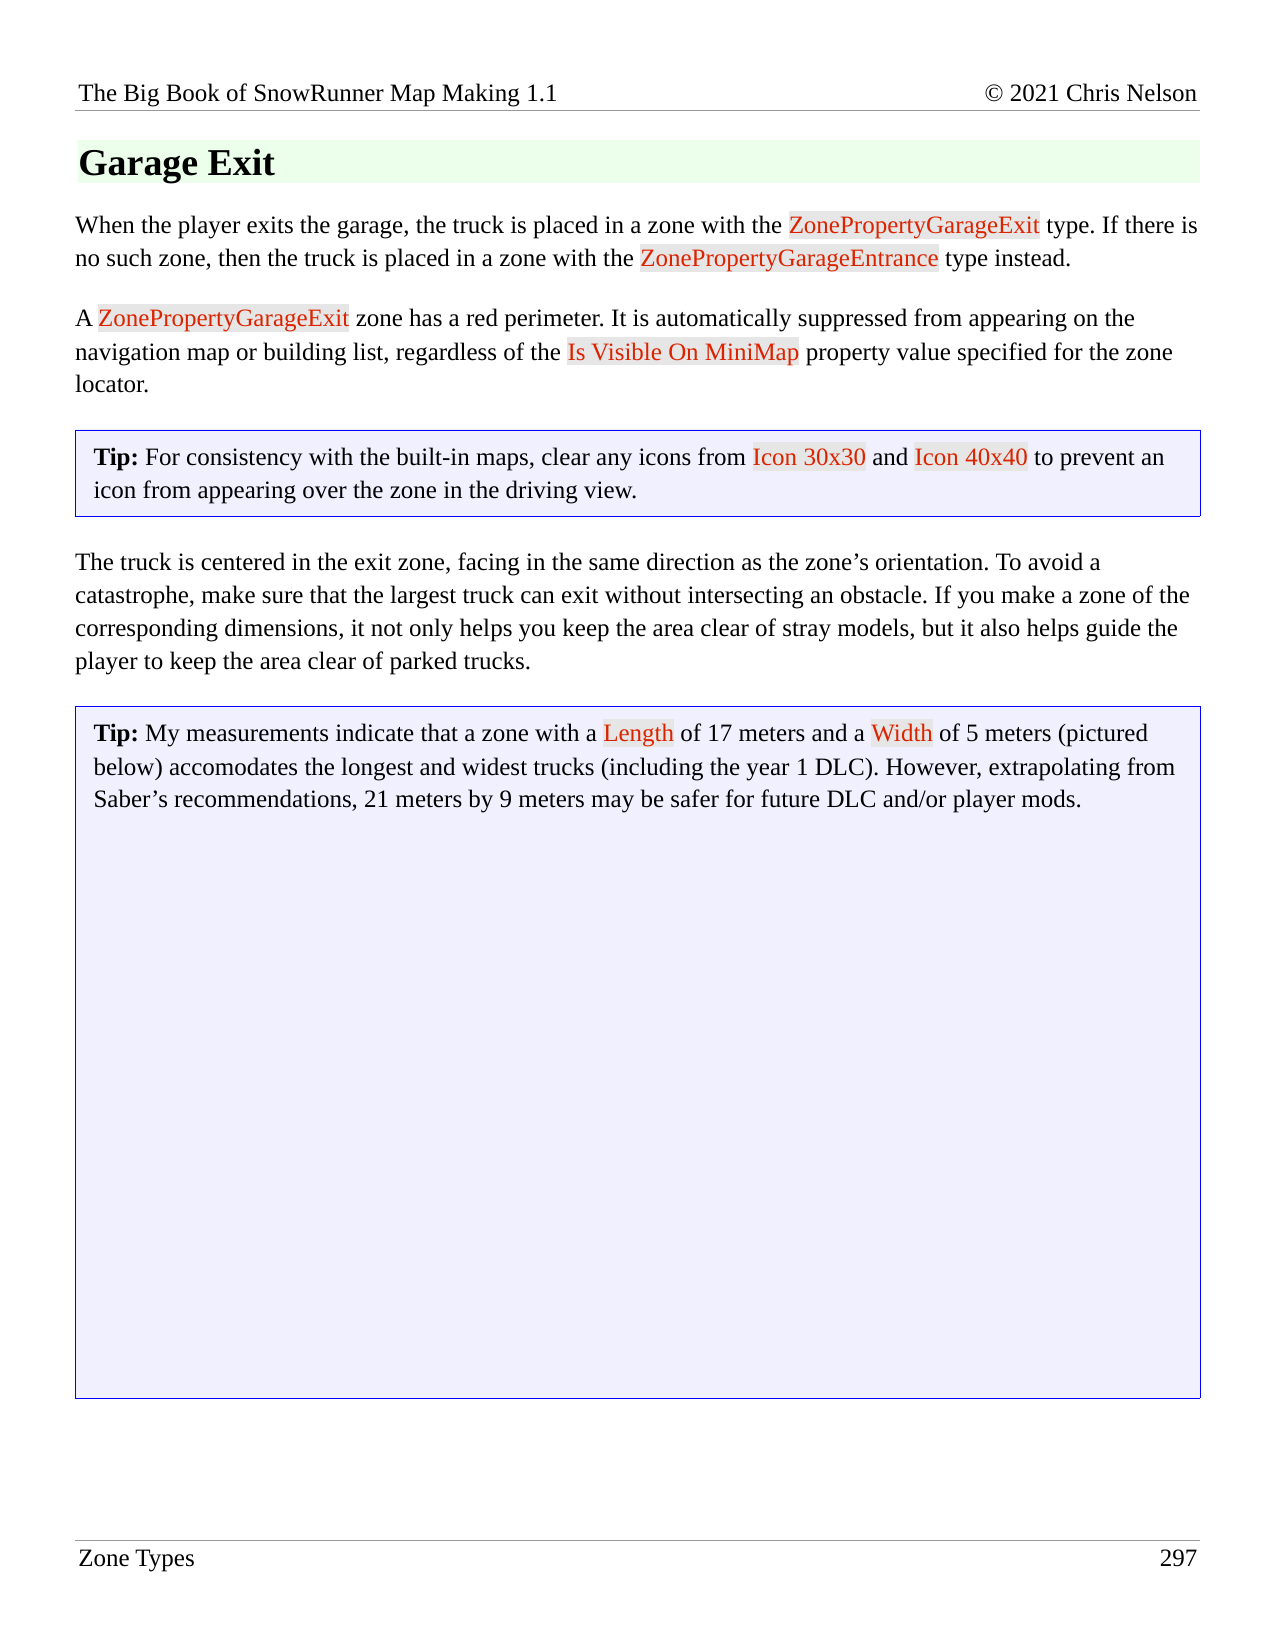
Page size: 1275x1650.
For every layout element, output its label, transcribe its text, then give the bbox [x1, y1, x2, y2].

list For consistency with the built-in maps, clear any icons from Icon 30x30 and Icon 40x40 to prevent an icon from appearing over the zone in the driving view. [76, 431, 1200, 516]
text When the player exits the garage, the truck is placed in a zone with the ZonePropertyGarageExit type. If there is no such zone, then the truck is placed in a zone with the ZonePropertyGarageEntrance type instead. [75, 211, 1200, 272]
text The truck is centered in the exit zone, facing in the same direction as the zone’s orientation. To avoid a catastrophe, make sure that the largest truck can exit without intersecting an obstacle. If you make a zone of the corresponding dimensions, it not only helps you keep the area clear of stray models, but it also helps guide the player to keep the area clear of parked trucks. [75, 547, 1200, 675]
list My measurements indicate that a zone with a Length of 17 meters and a Width of 5 meters (pictured below) accomodates the longest and widest trucks (including the year 1 DLC). However, extrapolating from Saber’s recommendations, 21 meters by 9 meters may be safer for future DLC and/or player mods. [76, 707, 1200, 813]
subtitle Garage Exit [78, 140, 1200, 183]
text A ZonePropertyGarageExit zone has a red perimeter. It is automatically suppressed from appearing on the navigation map or building list, regardless of the Is Visible On MiniMap property value specified for the zone locator. [75, 303, 1200, 398]
